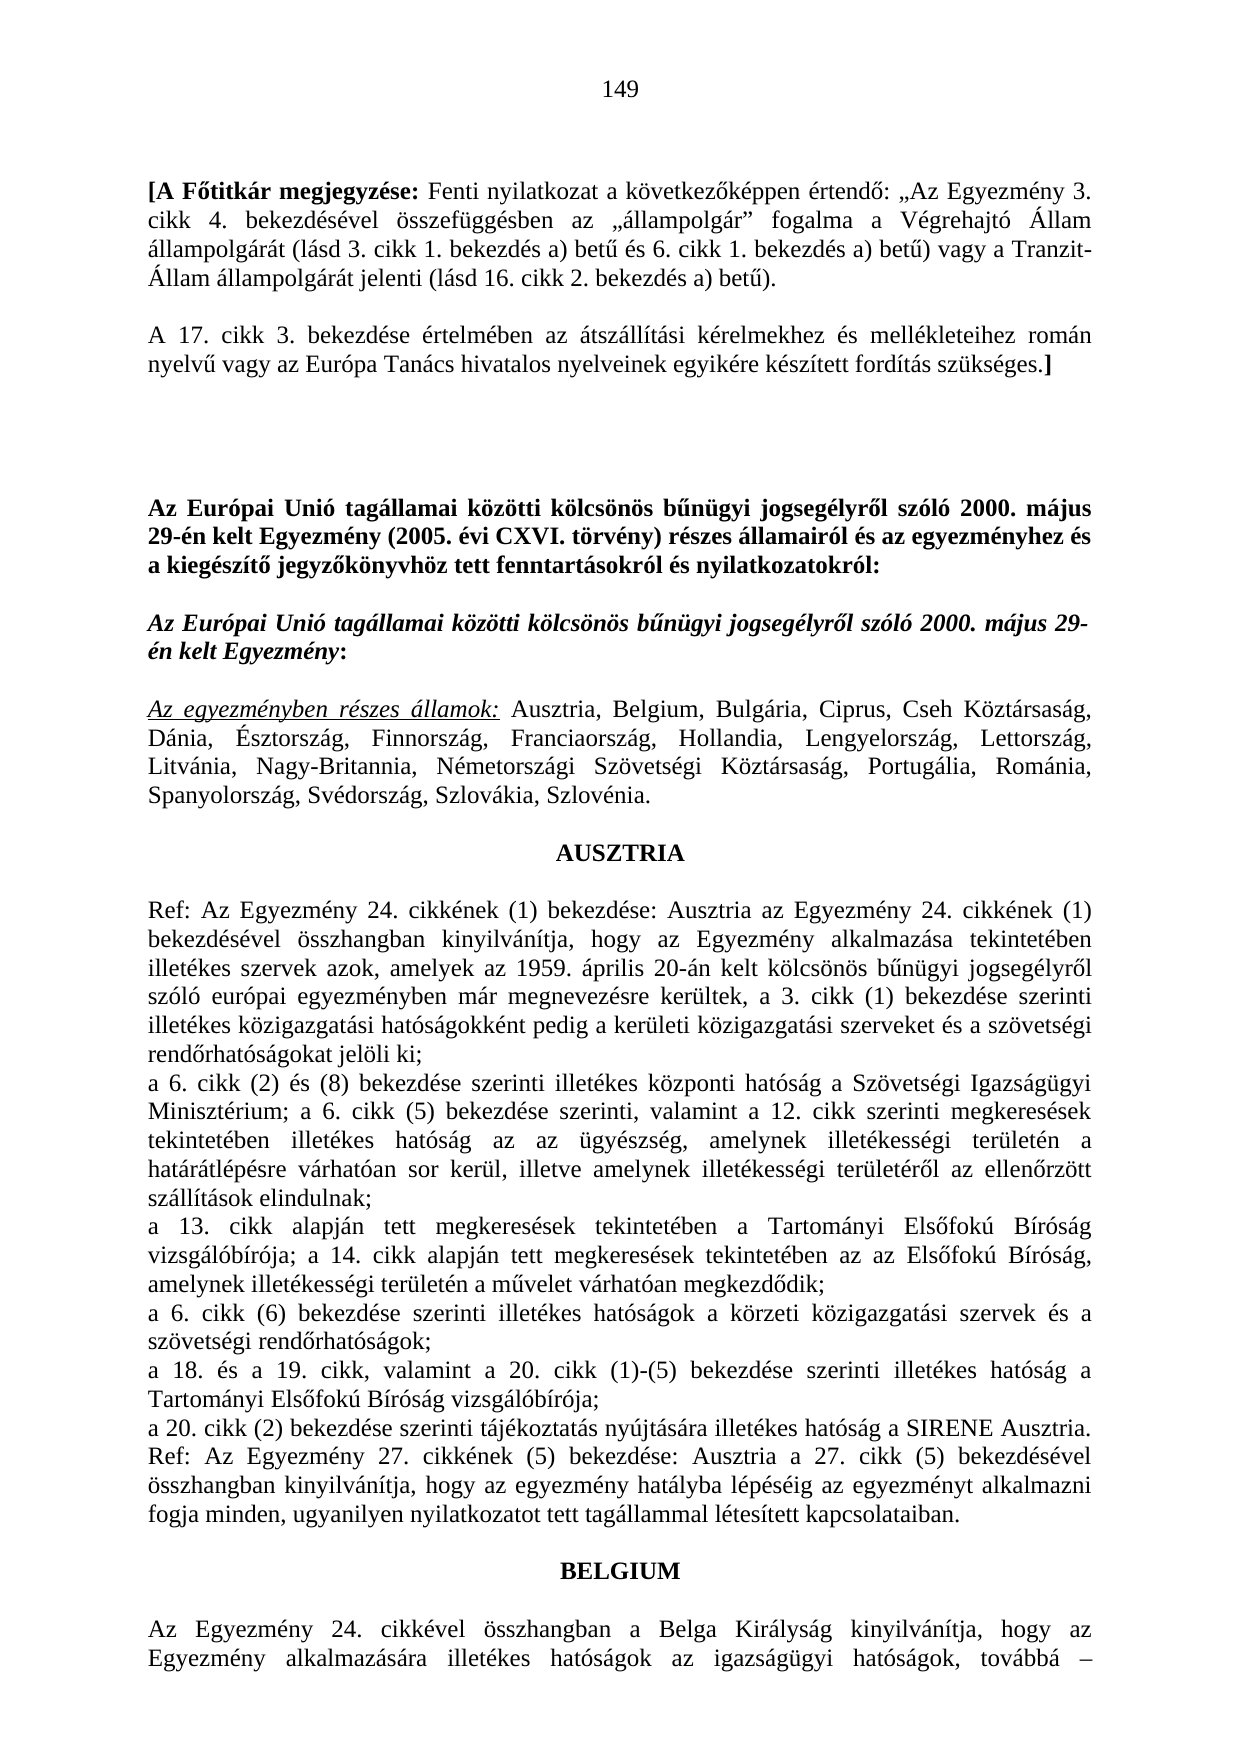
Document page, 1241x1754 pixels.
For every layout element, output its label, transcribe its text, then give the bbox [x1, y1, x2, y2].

text Az Európai Unió tagállamai közötti kölcsönös bűnügyi jogsegélyről szóló 2000. május 29-én kelt Egyezmény (2005. évi CXVI. törvény) részes államairól és az egyezményhez és a kiegészítő jegyzőkönyvhöz tett fenntartásokról és nyilatkozatokról: [148, 493, 1093, 579]
text A 17. cikk 3. bekezdése értelmében az átszállítási kérelmekhez és mellékleteihez román nyelvű vagy az Európa Tanács hivatalos nyelveinek egyikére készített fordítás szükséges.] [148, 320, 1093, 378]
text Az Európai Unió tagállamai közötti kölcsönös bűnügyi jogsegélyről szóló 2000. május 29-én kelt Egyezmény: [148, 608, 1093, 665]
text Ref: Az Egyezmény 24. cikkének (1) bekezdése: Ausztria az Egyezmény 24. cikkének (1) bekezdésével összhangban kinyilvánítja, hogy az Egyezmény alkalmazása tekintetében illetékes szervek azok, amelyek az 1959. április 20-án kelt kölcsönös bűnügyi jogsegélyről szóló európai egyezményben már megnevezésre kerültek, a 3. cikk (1) bekezdése szerinti illetékes közigazgatási hatóságokként pedig a kerületi közigazgatási szerveket és a szövetségi rendőrhatóságokat jelöli ki; [148, 895, 1093, 1068]
text Az Egyezmény 24. cikkével összhangban a Belga Királyság kinyilvánítja, hogy az Egyezmény alkalmazására illetékes hatóságok az igazságügyi hatóságok, továbbá – [148, 1614, 1093, 1671]
text a 6. cikk (2) és (8) bekezdése szerinti illetékes központi hatóság a Szövetségi Igazságügyi Minisztérium; a 6. cikk (5) bekezdése szerinti, valamint a 12. cikk szerinti megkeresések tekintetében illetékes hatóság az az ügyészség, amelynek illetékességi területén a határátlépésre várhatóan sor kerül, illetve amelynek illetékességi területéről az ellenőrzött szállítások elindulnak; [148, 1068, 1093, 1211]
text AUSZTRIA [148, 838, 1093, 866]
text [A Főtitkár megjegyzése: Fenti nyilatkozat a következőképpen értendő: „Az Egyezmény 3. cikk 4. bekezdésével összefüggésben az „állampolgár” fogalma a Végrehajtó Állam állampolgárát (lásd 3. cikk 1. bekezdés a) betű és 6. cikk 1. bekezdés a) betű) vagy a Tranzit-Állam állampolgárát jelenti (lásd 16. cikk 2. bekezdés a) betű). [148, 176, 1093, 291]
text a 6. cikk (6) bekezdése szerinti illetékes hatóságok a körzeti közigazgatási szervek és a szövetségi rendőrhatóságok; [148, 1298, 1093, 1355]
text a 20. cikk (2) bekezdése szerinti tájékoztatás nyújtására illetékes hatóság a SIRENE Ausztria. Ref: Az Egyezmény 27. cikkének (5) bekezdése: Ausztria a 27. cikk (5) bekezdésével összhangban kinyilvánítja, hogy az egyezmény hatályba lépéséig az egyezményt alkalmazni fogja minden, ugyanilyen nyilatkozatot tett tagállammal létesített kapcsolataiban. [148, 1413, 1093, 1528]
text a 13. cikk alapján tett megkeresések tekintetében a Tartományi Elsőfokú Bíróság vizsgálóbírója; a 14. cikk alapján tett megkeresések tekintetében az az Elsőfokú Bíróság, amelynek illetékességi területén a művelet várhatóan megkezdődik; [148, 1211, 1093, 1298]
text a 18. és a 19. cikk, valamint a 20. cikk (1)-(5) bekezdése szerinti illetékes hatóság a Tartományi Elsőfokú Bíróság vizsgálóbírója; [148, 1355, 1093, 1413]
text Az egyezményben részes államok: Ausztria, Belgium, Bulgária, Ciprus, Cseh Köztársaság, Dánia, Észtország, Finnország, Franciaország, Hollandia, Lengyelország, Lettország, Litvánia, Nagy-Britannia, Németországi Szövetségi Köztársaság, Portugália, Románia, Spanyolország, Svédország, Szlovákia, Szlovénia. [148, 694, 1093, 809]
text BELGIUM [148, 1556, 1093, 1585]
